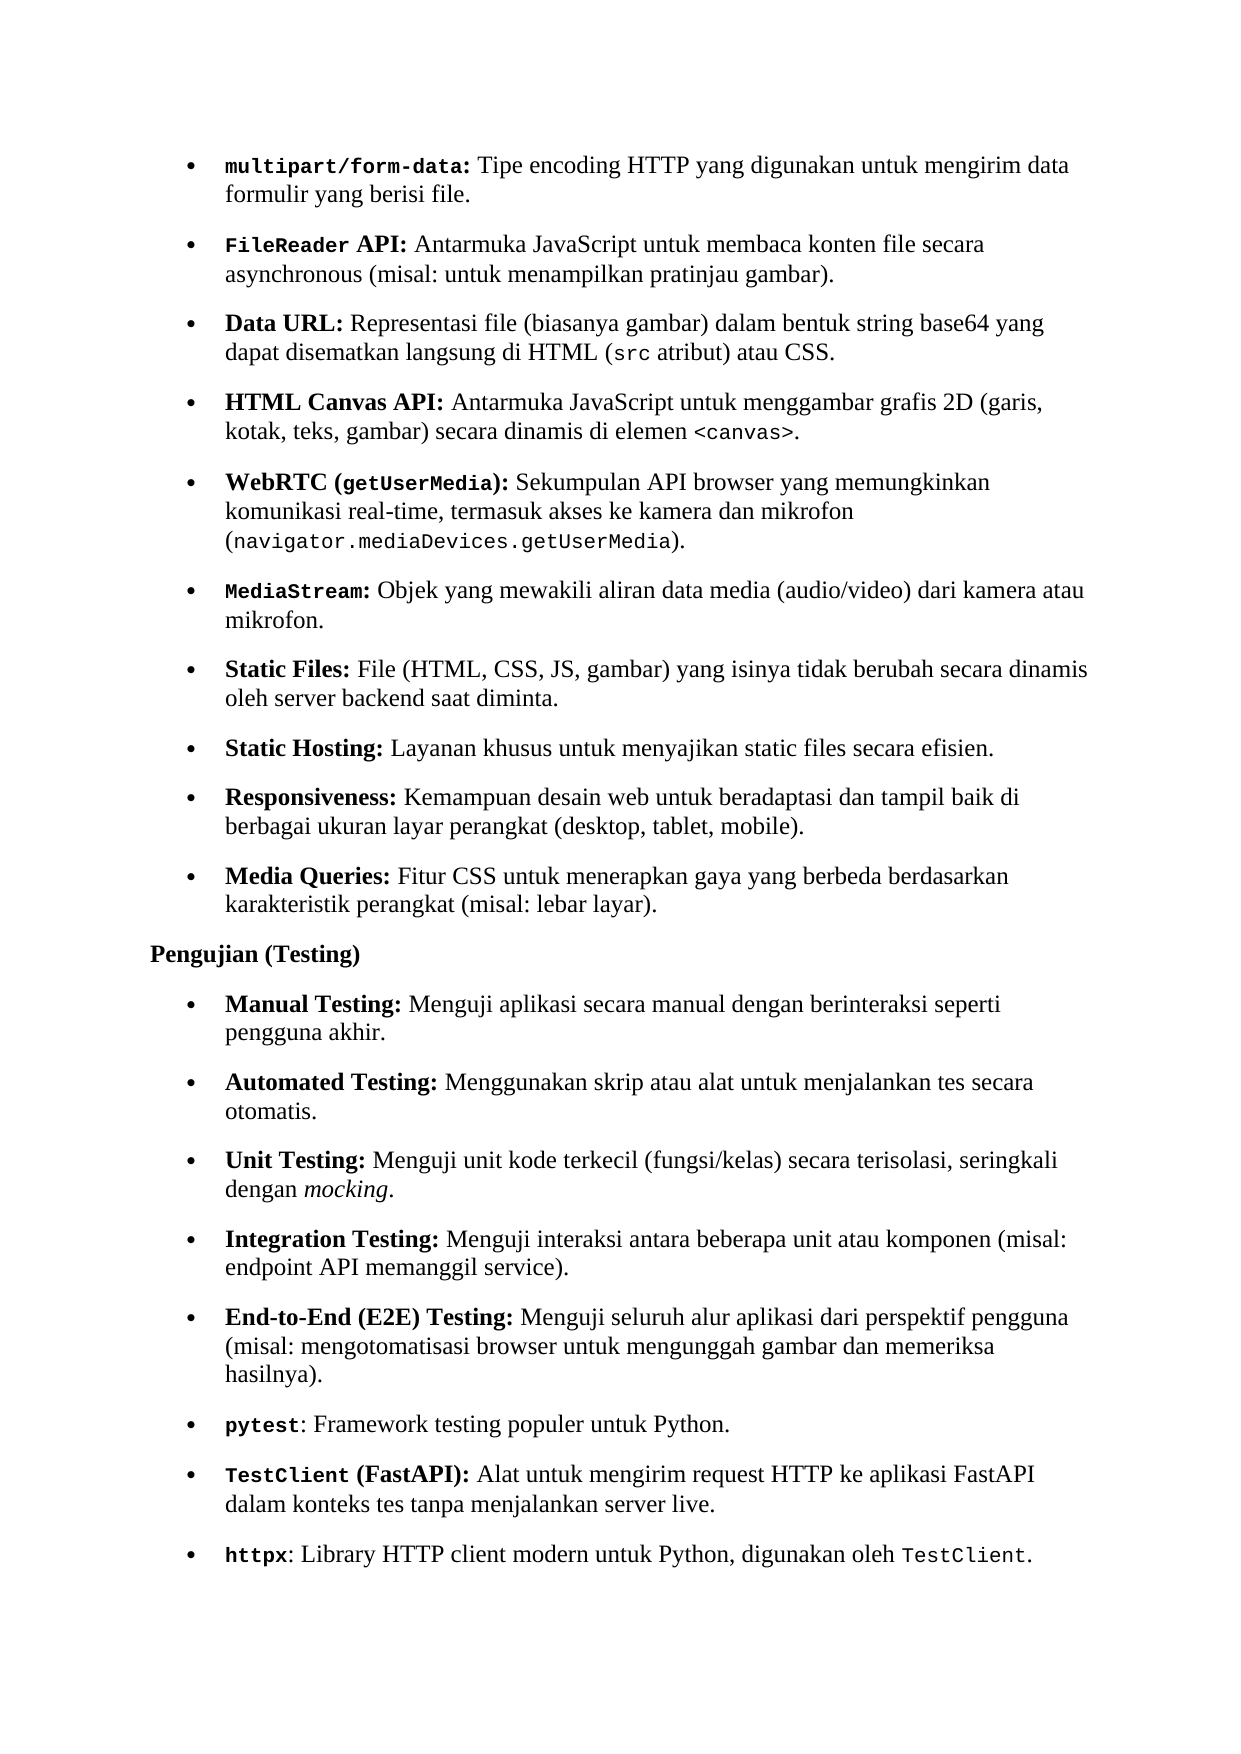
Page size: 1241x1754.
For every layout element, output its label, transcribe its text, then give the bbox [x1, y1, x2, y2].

list multipart/form-data: Tipe encoding HTTP yang digunakan untuk mengirim data formulir yang berisi file. [187, 150, 1090, 208]
list pytest: Framework testing populer untuk Python. [187, 1409, 1090, 1439]
list FileReader API: Antarmuka JavaScript untuk membaca konten file secara asynchronous (misal: untuk menampilkan pratinjau gambar). [187, 229, 1090, 287]
list Integration Testing: Menguji interaksi antara beberapa unit atau komponen (misal: endpoint API memanggil service). [187, 1224, 1090, 1281]
list Media Queries: Fitur CSS untuk menerapkan gaya yang berbeda berdasarkan karakteristik perangkat (misal: lebar layar). [187, 861, 1090, 918]
list Static Files: File (HTML, CSS, JS, gambar) yang isinya tidak berubah secara dinamis oleh server backend saat diminta. [187, 654, 1090, 712]
list httpx: Library HTTP client modern untuk Python, digunakan oleh TestClient. [187, 1539, 1090, 1568]
list Responsiveness: Kemampuan desain web untuk beradaptasi dan tampil baik di berbagai ukuran layar perangkat (desktop, tablet, mobile). [187, 782, 1090, 840]
list MediaStream: Objek yang mewakili aliran data media (audio/video) dari kamera atau mikrofon. [187, 575, 1090, 634]
list Static Hosting: Layanan khusus untuk menyajikan static files secara efisien. [187, 733, 1090, 762]
list Automated Testing: Menggunakan skrip atau alat untuk menjalankan tes secara otomatis. [187, 1067, 1090, 1124]
list Manual Testing: Menguji aplikasi secara manual dengan berinteraksi seperti pengguna akhir. [187, 989, 1090, 1046]
list HTML Canvas API: Antarmuka JavaScript untuk menggambar grafis 2D (garis, kotak, teks, gambar) secara dinamis di elemen <canvas>. [187, 387, 1090, 446]
list End-to-End (E2E) Testing: Menguji seluruh alur aplikasi dari perspektif pengguna (misal: mengotomatisasi browser untuk mengunggah gambar dan memeriksa hasilnya). [187, 1302, 1090, 1388]
list WebRTC (getUserMedia): Sekumpulan API browser yang memungkinkan komunikasi real-time, termasuk akses ke kamera dan mikrofon (navigator.mediaDevices.getUserMedia). [187, 467, 1090, 554]
text Pengujian (Testing) [150, 939, 1090, 968]
list TestClient (FastAPI): Alat untuk mengirim request HTTP ke aplikasi FastAPI dalam konteks tes tanpa menjalankan server live. [187, 1459, 1090, 1518]
list Unit Testing: Menguji unit kode terkecil (fungsi/kelas) secara terisolasi, seringkali dengan mocking. [187, 1145, 1090, 1203]
list Data URL: Representasi file (biasanya gambar) dalam bentuk string base64 yang dapat disematkan langsung di HTML (src atribut) atau CSS. [187, 308, 1090, 367]
